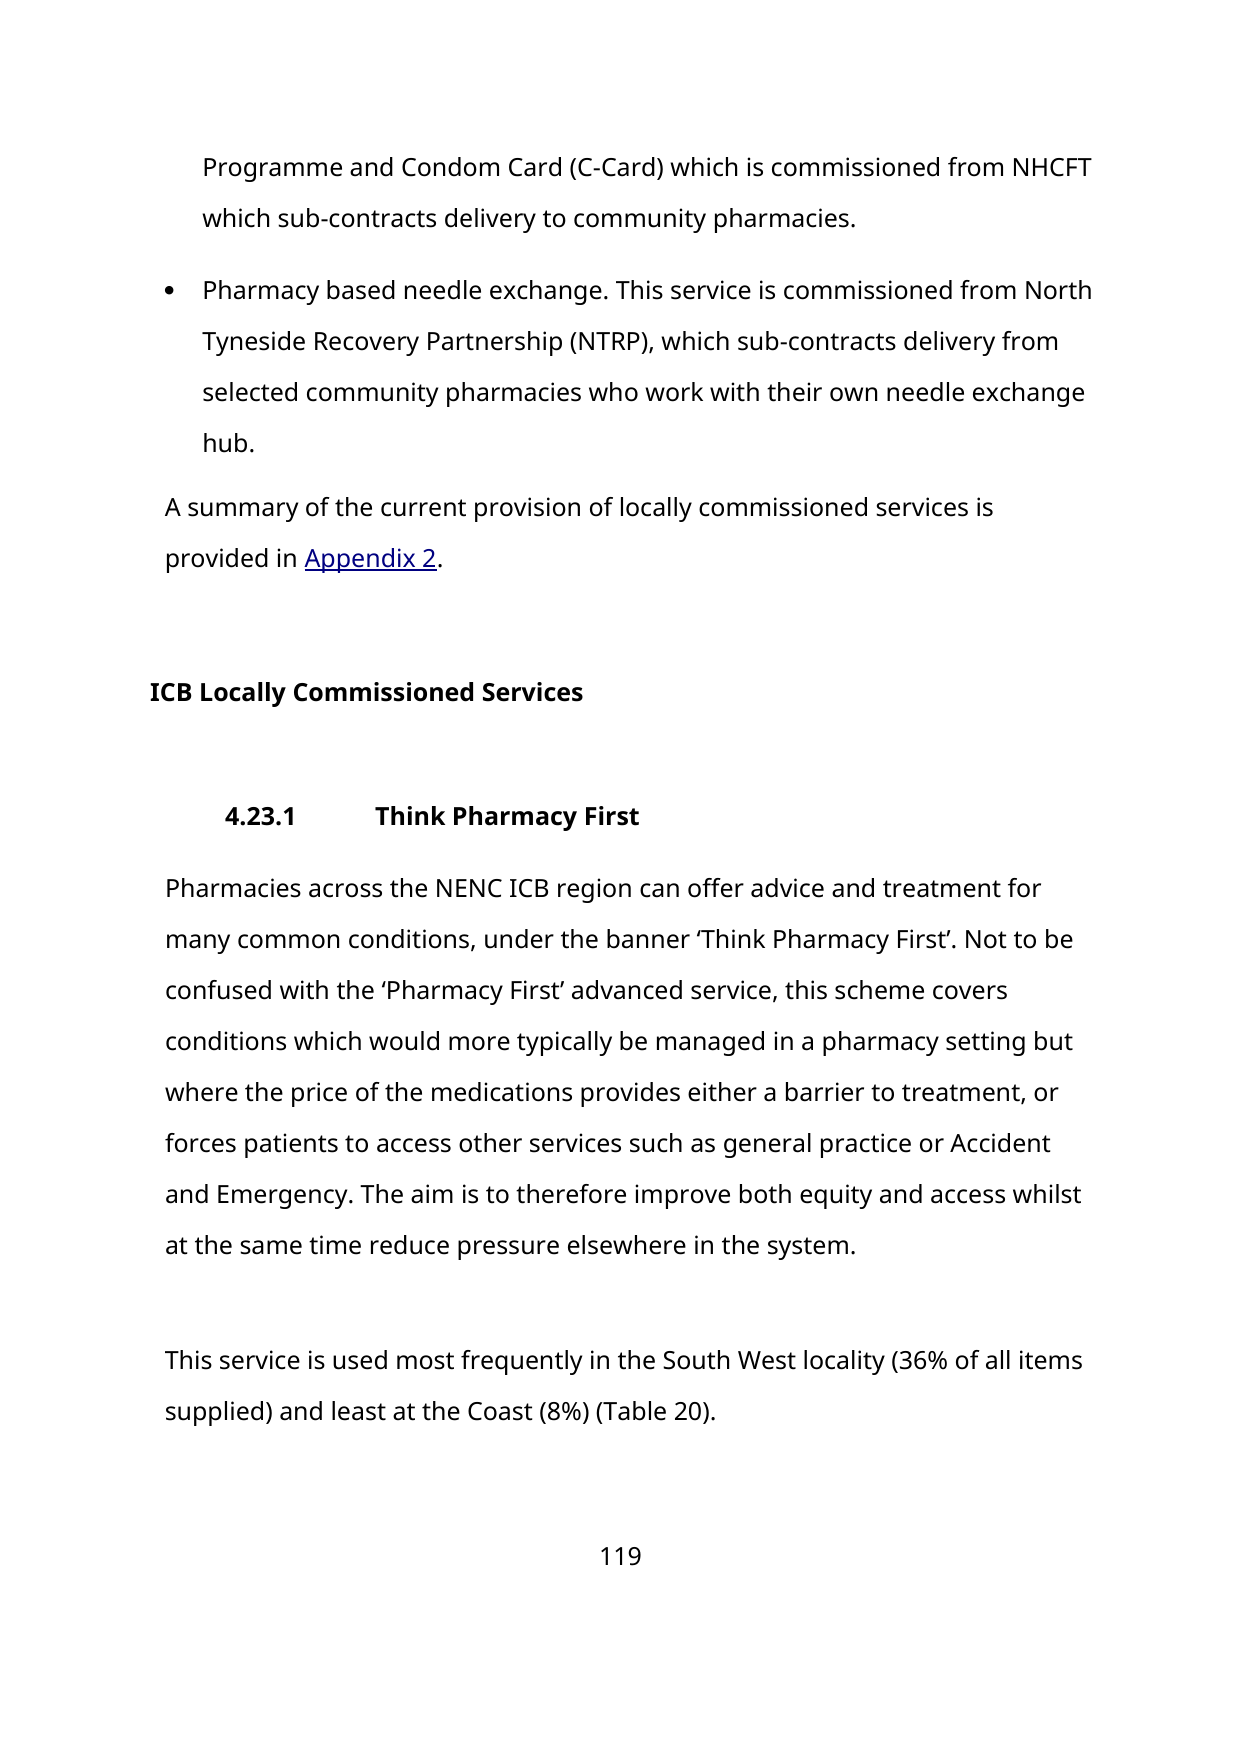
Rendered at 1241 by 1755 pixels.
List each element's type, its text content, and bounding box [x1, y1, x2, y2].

list Pharmacy based needle exchange. This service is commissioned from North Tyneside Recovery Partnership (NTRP), which sub-contracts delivery from selected community pharmacies who work with their own needle exchange hub. [165, 273, 1095, 460]
text A summary of the current provision of locally commissioned services is provided in Appendix 2. [164, 489, 1095, 574]
text This service is used most frequently in the South West locality (36% of all items supplied) and least at the Coast (8%) (Table 20). [164, 1343, 1095, 1428]
subtitle 4.23.1 Think Pharmacy First [150, 798, 1091, 832]
text Pharmacies across the NENC ICB region can offer advice and treatment for many common conditions, under the banner ‘Think Pharmacy First’. Not to be confused with the ‘Pharmacy First’ advanced service, this scheme covers conditions which would more typically be managed in a pharmacy setting but where the price of the medications provides either a barrier to treatment, or forces patients to access other services such as general practice or Accident and Emergency. The aim is to therefore improve both equity and access whilst at the same time reduce pressure elsewhere in the system. [165, 870, 1095, 1262]
subtitle ICB Locally Commissioned Services [150, 675, 1091, 709]
list Programme and Condom Card (C-Card) which is commissioned from NHCFT which sub-contracts delivery to community pharmacies. [165, 150, 1095, 235]
